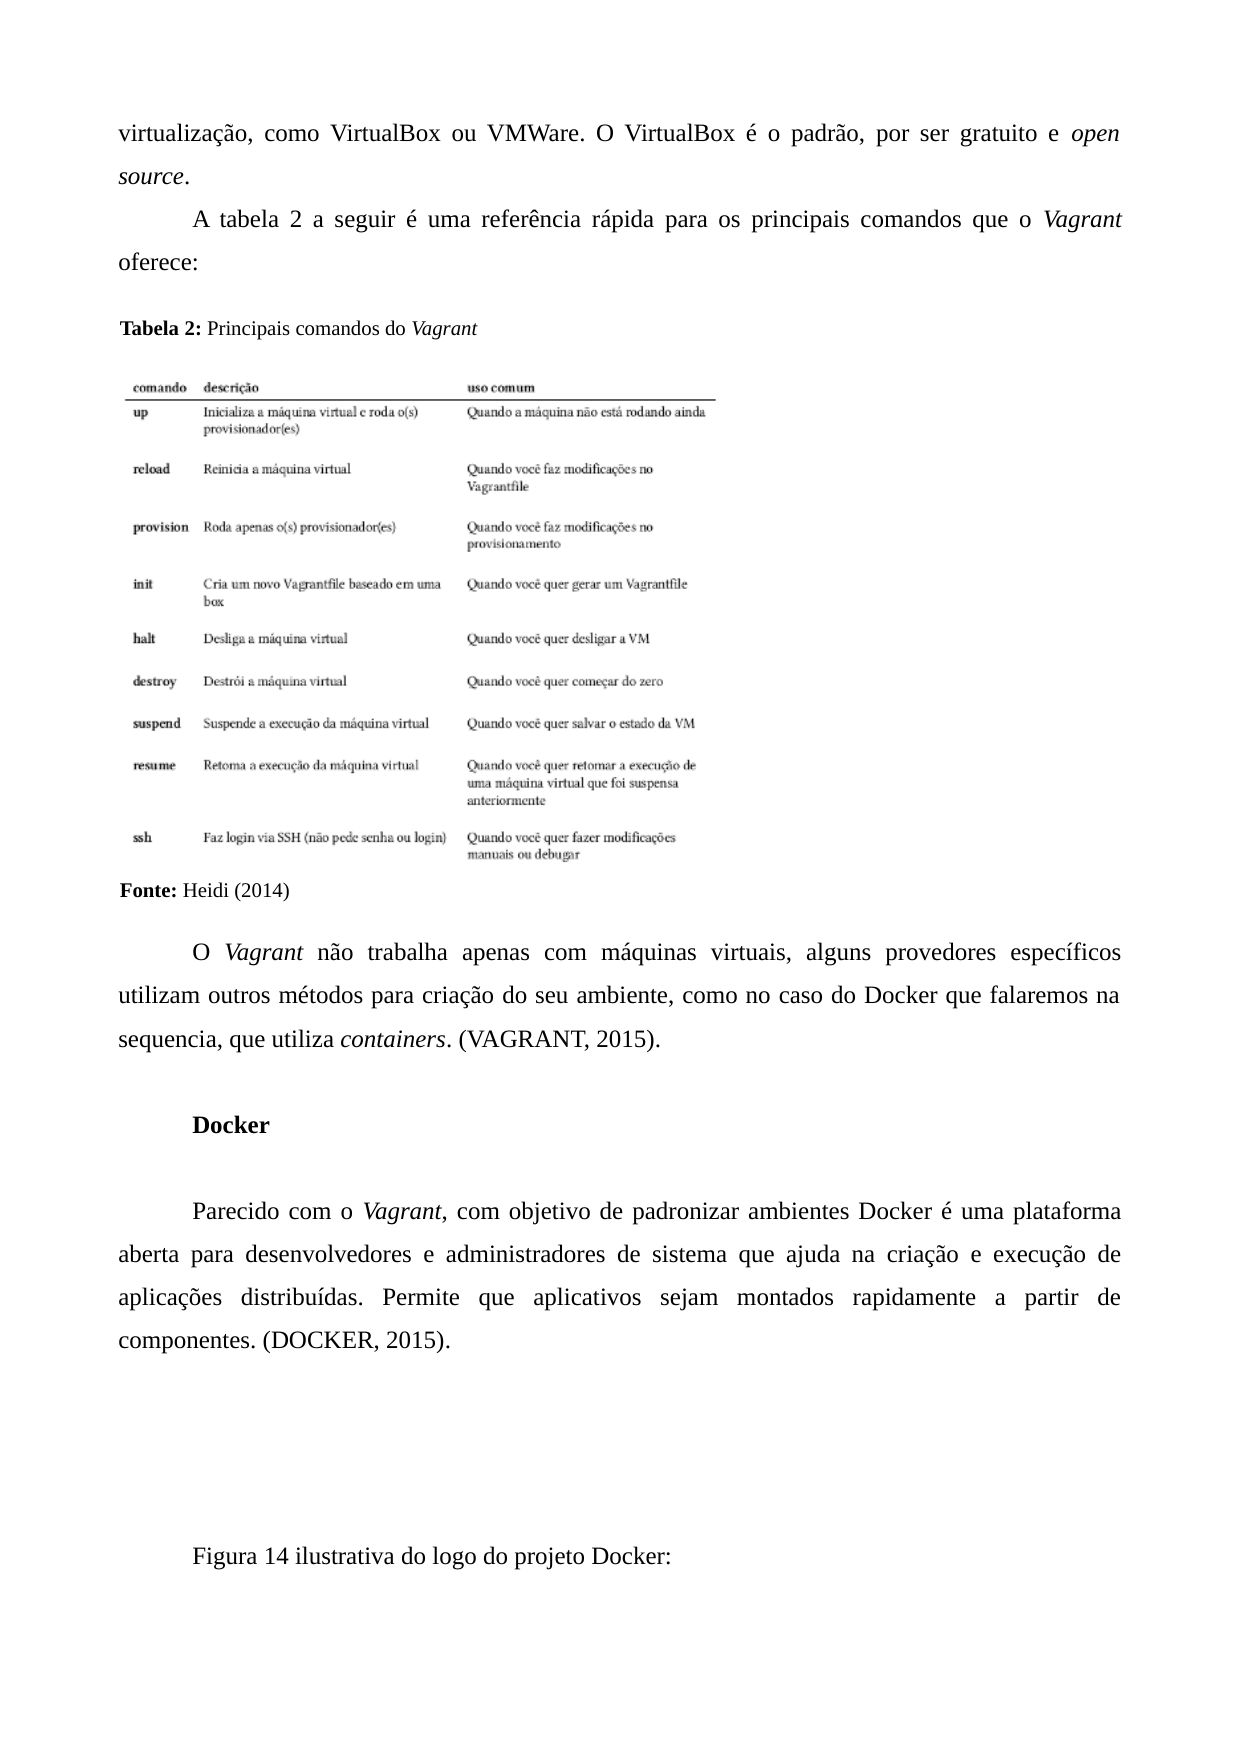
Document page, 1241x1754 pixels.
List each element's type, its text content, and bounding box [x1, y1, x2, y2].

text Parecido com o Vagrant, com objetivo de padronizar ambientes Docker é uma plataforma aberta para desenvolvedores e administradores de sistema que ajuda na criação e execução de aplicações distribuídas. Permite que aplicativos sejam montados rapidamente a partir de componentes. (DOCKER, 2015). [118, 1196, 1122, 1354]
text A tabela 2 a seguir é uma referência rápida para os principais comandos que o Vagrant oferece: [118, 204, 1122, 276]
text Tabela 2: Principais comandos do Vagrant [119, 316, 716, 340]
text virtualização, como VirtualBox ou VMWare. O VirtualBox é o padrão, por ser gratuito e open source. [118, 118, 1122, 190]
text O Vagrant não trabalha apenas com máquinas virtuais, alguns provedores específicos utilizam outros métodos para criação do seu ambiente, como no caso do Docker que falaremos na sequencia, que utiliza containers. (VAGRANT, 2015). [118, 937, 1122, 1052]
text Docker [118, 1110, 1122, 1139]
picture [119, 365, 716, 878]
text Figura 14 ilustrativa do logo do projeto Docker: [118, 1541, 1122, 1570]
text Fonte: Heidi (2014) [119, 878, 716, 902]
